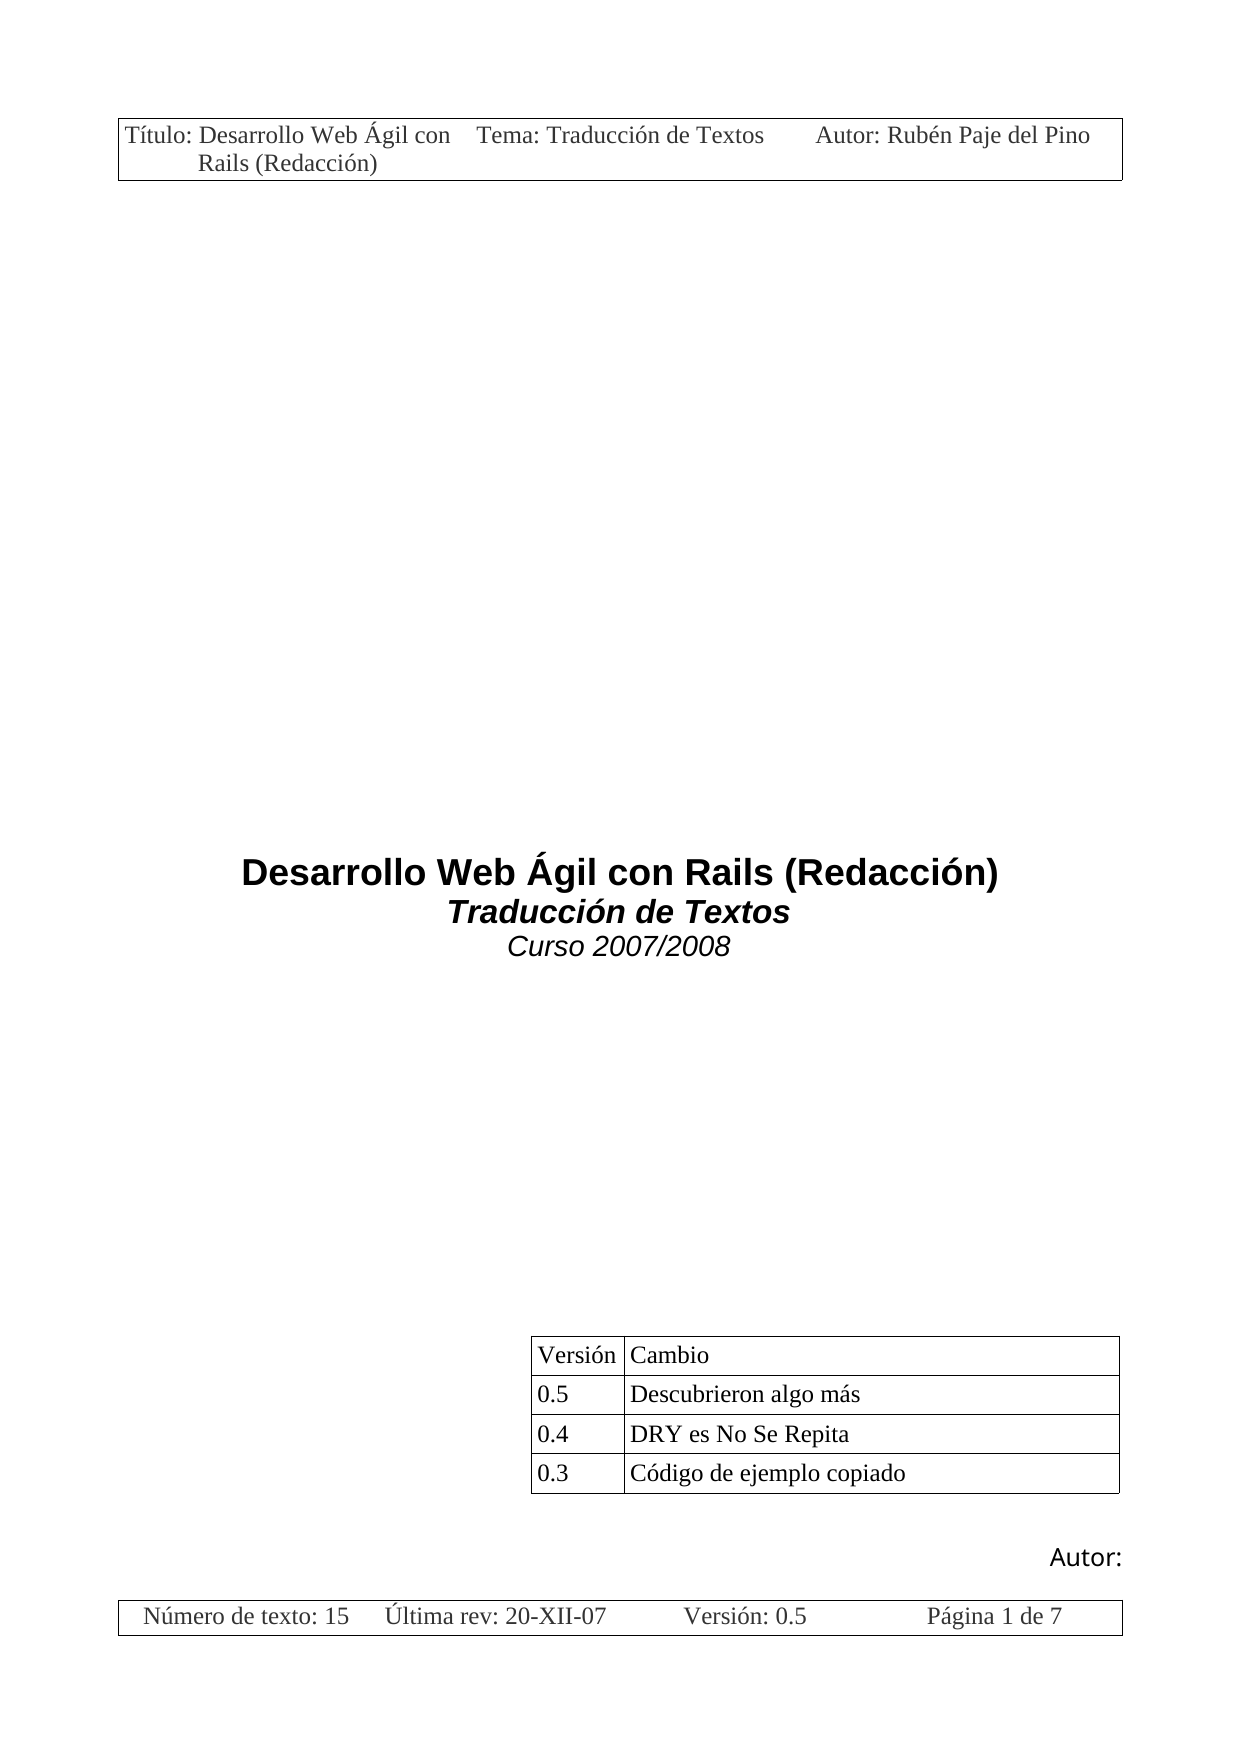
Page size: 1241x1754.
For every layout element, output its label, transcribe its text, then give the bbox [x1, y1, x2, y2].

table_cell Código de ejemplo copiado [625, 1454, 1119, 1493]
table_header Versión [532, 1337, 624, 1375]
text Desarrollo Web Ágil con Rails (Redacción) [118, 851, 1122, 893]
table_cell DRY es No Se Repita [625, 1415, 1119, 1453]
table_cell 0.4 [532, 1415, 624, 1453]
text Traducción de Textos [118, 893, 1122, 930]
table_cell Descubrieron algo más [625, 1376, 1119, 1414]
table_header Cambio [625, 1337, 1119, 1375]
table_cell 0.3 [532, 1454, 624, 1493]
text Curso 2007/2008 [118, 930, 1122, 963]
text Autor: [118, 1539, 1122, 1573]
table_cell 0.5 [532, 1376, 624, 1414]
